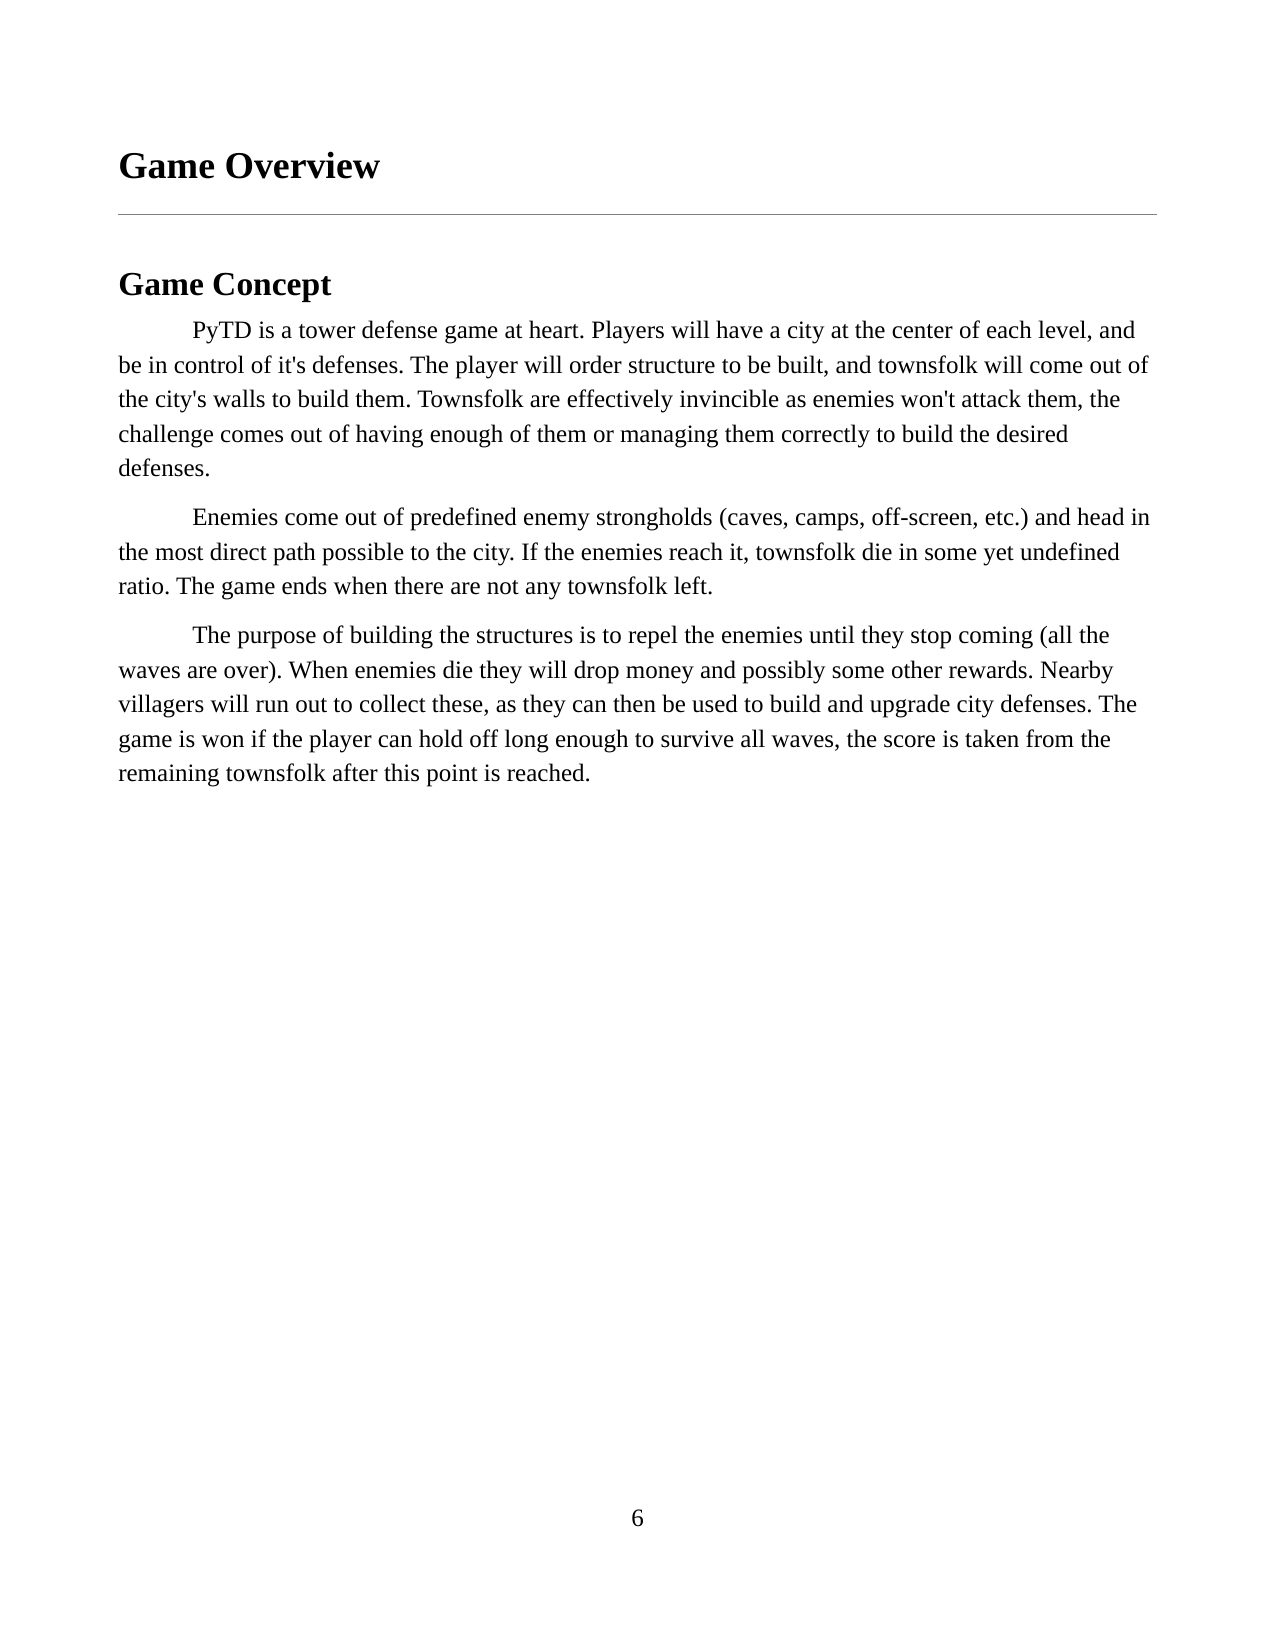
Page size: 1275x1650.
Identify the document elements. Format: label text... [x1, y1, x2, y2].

text PyTD is a tower defense game at heart. Players will have a city at the center of each level, and be in control of it's defenses. The player will order structure to be built, and townsfolk will come out of the city's walls to build them. Townsfolk are effectively invincible as enemies won't attack them, the challenge comes out of having enough of them or managing them correctly to build the desired defenses. [118, 315, 1157, 482]
text The purpose of building the structures is to repel the enemies until they stop coming (all the waves are over). When enemies die they will drop money and possibly some other rewards. Nearby villagers will run out to collect these, as they can then be used to build and upgrade city defenses. The game is won if the player can hold off long enough to survive all waves, the score is taken from the remaining townsfolk after this point is reached. [118, 620, 1157, 787]
subtitle Game Overview [118, 143, 1157, 187]
subtitle Game Concept [118, 264, 1157, 303]
text Enemies come out of predefined enemy strongholds (caves, camps, off-screen, etc.) and head in the most direct path possible to the city. If the enemies reach it, townsfolk die in some yet undefined ratio. The game ends when there are not any townsfolk left. [118, 502, 1157, 600]
